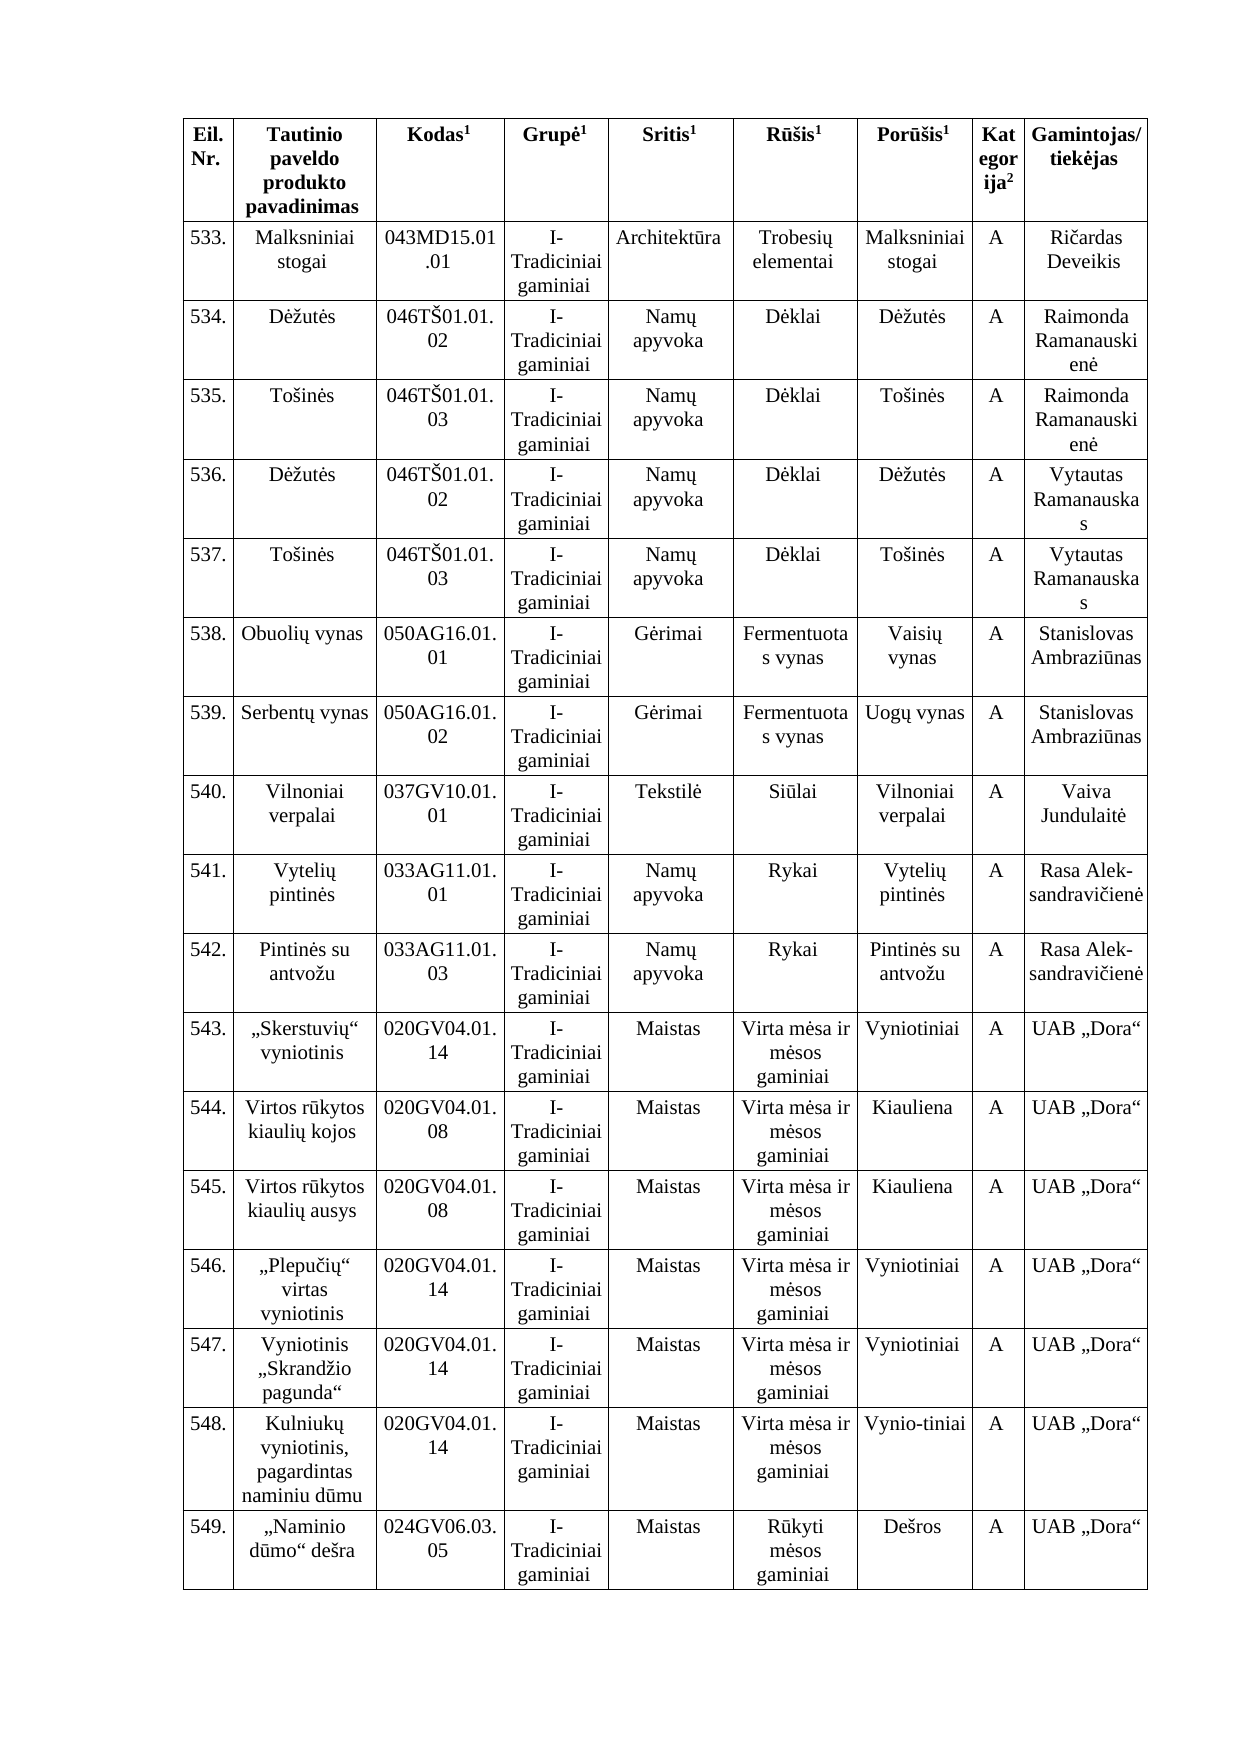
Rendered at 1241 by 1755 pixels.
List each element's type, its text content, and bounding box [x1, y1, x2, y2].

table_cell 043MD15.01.01 [377, 222, 504, 300]
table_cell 046TŠ01.01.03 [377, 380, 504, 458]
table_cell UAB „Dora“ [1025, 1013, 1147, 1091]
table_cell 545. [184, 1171, 233, 1249]
table_cell 046TŠ01.01.03 [377, 539, 504, 617]
table_cell 020GV04.01.14 [377, 1250, 504, 1328]
table_cell Tošinės [234, 539, 376, 617]
table_cell 020GV04.01.14 [377, 1408, 504, 1510]
table_header Gamintojas/ tiekėjas [1025, 119, 1147, 221]
table_cell Vytautas Ramanauskas [1025, 460, 1147, 537]
table_cell A [973, 1013, 1024, 1091]
table_cell Fermentuotas vynas [734, 618, 857, 696]
table_cell Kiauliena [858, 1171, 972, 1249]
table_cell A [973, 1408, 1024, 1510]
table_cell Maistas [609, 1013, 733, 1091]
table_cell Virta mėsa ir mėsos gaminiai [734, 1329, 857, 1407]
table_cell 033AG11.01.01 [377, 855, 504, 933]
table_cell 541. [184, 855, 233, 933]
table_cell Obuolių vynas [234, 618, 376, 696]
table_cell Rykai [734, 855, 857, 933]
table_cell UAB „Dora“ [1025, 1329, 1147, 1407]
table_cell A [973, 697, 1024, 775]
table_cell A [973, 1092, 1024, 1170]
table_cell UAB „Dora“ [1025, 1092, 1147, 1170]
table_cell Maistas [609, 1092, 733, 1170]
table_cell Malksniniai stogai [858, 222, 972, 300]
table_cell 535. [184, 380, 233, 458]
table_cell 549. [184, 1511, 233, 1589]
table_cell I-Tradiciniai gaminiai [505, 301, 608, 379]
table_cell A [973, 855, 1024, 933]
table_cell A [973, 1171, 1024, 1249]
table_cell 020GV04.01.08 [377, 1092, 504, 1170]
table_cell 050AG16.01.02 [377, 697, 504, 775]
table_cell Dėklai [734, 380, 857, 458]
table_cell I-Tradiciniai gaminiai [505, 697, 608, 775]
table_cell Vyniotiniai [858, 1250, 972, 1328]
table_cell A [973, 1250, 1024, 1328]
table_cell I-Tradiciniai gaminiai [505, 1408, 608, 1510]
table_cell A [973, 380, 1024, 458]
table_cell 547. [184, 1329, 233, 1407]
table_cell A [973, 934, 1024, 1012]
table_cell Pintinės su antvožu [858, 934, 972, 1012]
table_cell Namų apyvoka [609, 855, 733, 933]
table_cell Namų apyvoka [609, 539, 733, 617]
table_cell Maistas [609, 1171, 733, 1249]
table_cell Maistas [609, 1511, 733, 1589]
table_cell UAB „Dora“ [1025, 1511, 1147, 1589]
table_cell Dešros [858, 1511, 972, 1589]
table_cell 538. [184, 618, 233, 696]
table_cell Namų apyvoka [609, 460, 733, 537]
table_header Rūšis1 [734, 119, 857, 221]
table_cell A [973, 1329, 1024, 1407]
table_cell 546. [184, 1250, 233, 1328]
table_cell Raimonda Ramanauskienė [1025, 380, 1147, 458]
table_cell Dėklai [734, 301, 857, 379]
table_cell UAB „Dora“ [1025, 1171, 1147, 1249]
table_cell 537. [184, 539, 233, 617]
table_cell Vilnoniai verpalai [234, 776, 376, 854]
table_cell Uogų vynas [858, 697, 972, 775]
table_cell Gėrimai [609, 618, 733, 696]
table_cell A [973, 618, 1024, 696]
table_cell Dėklai [734, 460, 857, 537]
table_cell Tekstilė [609, 776, 733, 854]
table_cell Virta mėsa ir mėsos gaminiai [734, 1092, 857, 1170]
table_cell Dėžutės [234, 301, 376, 379]
table_cell Vaisių vynas [858, 618, 972, 696]
table_cell Kiauliena [858, 1092, 972, 1170]
table_cell I-Tradiciniai gaminiai [505, 460, 608, 537]
table_cell I-Tradiciniai gaminiai [505, 934, 608, 1012]
table_cell Virta mėsa ir mėsos gaminiai [734, 1171, 857, 1249]
table_cell Virta mėsa ir mėsos gaminiai [734, 1408, 857, 1510]
table_cell Rasa Alek-sandravičienė [1025, 934, 1147, 1012]
table_cell Rūkyti mėsos gaminiai [734, 1511, 857, 1589]
table_header Porūšis1 [858, 119, 972, 221]
table_cell Architektūra [609, 222, 733, 300]
table_cell 033AG11.01.03 [377, 934, 504, 1012]
table_cell „Naminio dūmo“ dešra [234, 1511, 376, 1589]
table_header Sritis1 [609, 119, 733, 221]
table_cell I-Tradiciniai gaminiai [505, 1250, 608, 1328]
table_cell 548. [184, 1408, 233, 1510]
table_cell I-Tradiciniai gaminiai [505, 1171, 608, 1249]
table_cell I-Tradiciniai gaminiai [505, 1511, 608, 1589]
table_cell Serbentų vynas [234, 697, 376, 775]
table_cell Fermentuotas vynas [734, 697, 857, 775]
table_cell I-Tradiciniai gaminiai [505, 855, 608, 933]
table_cell A [973, 539, 1024, 617]
table_cell A [973, 1511, 1024, 1589]
table_cell UAB „Dora“ [1025, 1250, 1147, 1328]
table_cell A [973, 776, 1024, 854]
table_cell I-Tradiciniai gaminiai [505, 1329, 608, 1407]
table_cell Kulniukų vyniotinis, pagardintas naminiu dūmu [234, 1408, 376, 1510]
table_cell I-Tradiciniai gaminiai [505, 776, 608, 854]
table_cell 020GV04.01.14 [377, 1013, 504, 1091]
table_cell Siūlai [734, 776, 857, 854]
table_cell Virtos rūkytos kiaulių kojos [234, 1092, 376, 1170]
table_cell A [973, 301, 1024, 379]
table_cell Stanislovas Ambraziūnas [1025, 697, 1147, 775]
table_cell 046TŠ01.01.02 [377, 460, 504, 537]
table_cell Malksniniai stogai [234, 222, 376, 300]
table_cell 050AG16.01.01 [377, 618, 504, 696]
table_cell Stanislovas Ambraziūnas [1025, 618, 1147, 696]
table_cell 544. [184, 1092, 233, 1170]
table_cell Dėžutės [858, 301, 972, 379]
table_cell Rasa Alek-sandravičienė [1025, 855, 1147, 933]
table_cell 024GV06.03.05 [377, 1511, 504, 1589]
table_cell Maistas [609, 1408, 733, 1510]
table_cell I-Tradiciniai gaminiai [505, 539, 608, 617]
table_cell 046TŠ01.01.02 [377, 301, 504, 379]
table_cell I-Tradiciniai gaminiai [505, 618, 608, 696]
table_cell Tošinės [234, 380, 376, 458]
table_cell I-Tradiciniai gaminiai [505, 222, 608, 300]
table_cell UAB „Dora“ [1025, 1408, 1147, 1510]
table_cell 534. [184, 301, 233, 379]
table_cell Dėžutės [858, 460, 972, 537]
table_cell 539. [184, 697, 233, 775]
table_cell 540. [184, 776, 233, 854]
table_cell 542. [184, 934, 233, 1012]
table_cell Vyniotiniai [858, 1013, 972, 1091]
table_cell I-Tradiciniai gaminiai [505, 380, 608, 458]
table_cell Namų apyvoka [609, 934, 733, 1012]
table_cell Virta mėsa ir mėsos gaminiai [734, 1250, 857, 1328]
table_cell Vaiva Jundulaitė [1025, 776, 1147, 854]
table_cell I-Tradiciniai gaminiai [505, 1013, 608, 1091]
table_cell Virtos rūkytos kiaulių ausys [234, 1171, 376, 1249]
table_header Eil. Nr. [184, 119, 233, 221]
table_cell Tošinės [858, 539, 972, 617]
table_cell 536. [184, 460, 233, 537]
table_header Kategorija2 [973, 119, 1024, 221]
table_cell A [973, 460, 1024, 537]
table_header Kodas1 [377, 119, 504, 221]
table_cell Vytelių pintinės [858, 855, 972, 933]
table_cell Pintinės su antvožu [234, 934, 376, 1012]
table_header Grupė1 [505, 119, 608, 221]
table_cell A [973, 222, 1024, 300]
table_cell Dėžutės [234, 460, 376, 537]
table_cell Ričardas Deveikis [1025, 222, 1147, 300]
table_cell Trobesių elementai [734, 222, 857, 300]
table_cell Dėklai [734, 539, 857, 617]
table_cell Vyniotinis „Skrandžio pagunda“ [234, 1329, 376, 1407]
table_cell Vynio-tiniai [858, 1408, 972, 1510]
table_header Tautinio paveldo produkto pavadinimas [234, 119, 376, 221]
table_cell Gėrimai [609, 697, 733, 775]
table_cell 020GV04.01.14 [377, 1329, 504, 1407]
table_cell Rykai [734, 934, 857, 1012]
table_cell I-Tradiciniai gaminiai [505, 1092, 608, 1170]
table_cell Vilnoniai verpalai [858, 776, 972, 854]
table_cell 020GV04.01.08 [377, 1171, 504, 1249]
table_cell Namų apyvoka [609, 301, 733, 379]
table_cell Maistas [609, 1250, 733, 1328]
table_cell Tošinės [858, 380, 972, 458]
table_cell 543. [184, 1013, 233, 1091]
table_cell Virta mėsa ir mėsos gaminiai [734, 1013, 857, 1091]
table_cell 533. [184, 222, 233, 300]
table_cell Maistas [609, 1329, 733, 1407]
table_cell 037GV10.01.01 [377, 776, 504, 854]
table_cell Raimonda Ramanauskienė [1025, 301, 1147, 379]
table_cell Vytautas Ramanauskas [1025, 539, 1147, 617]
table_cell „Plepučių“ virtas vyniotinis [234, 1250, 376, 1328]
table_cell Vyniotiniai [858, 1329, 972, 1407]
table_cell Namų apyvoka [609, 380, 733, 458]
table_cell Vytelių pintinės [234, 855, 376, 933]
table_cell „Skerstuvių“ vyniotinis [234, 1013, 376, 1091]
